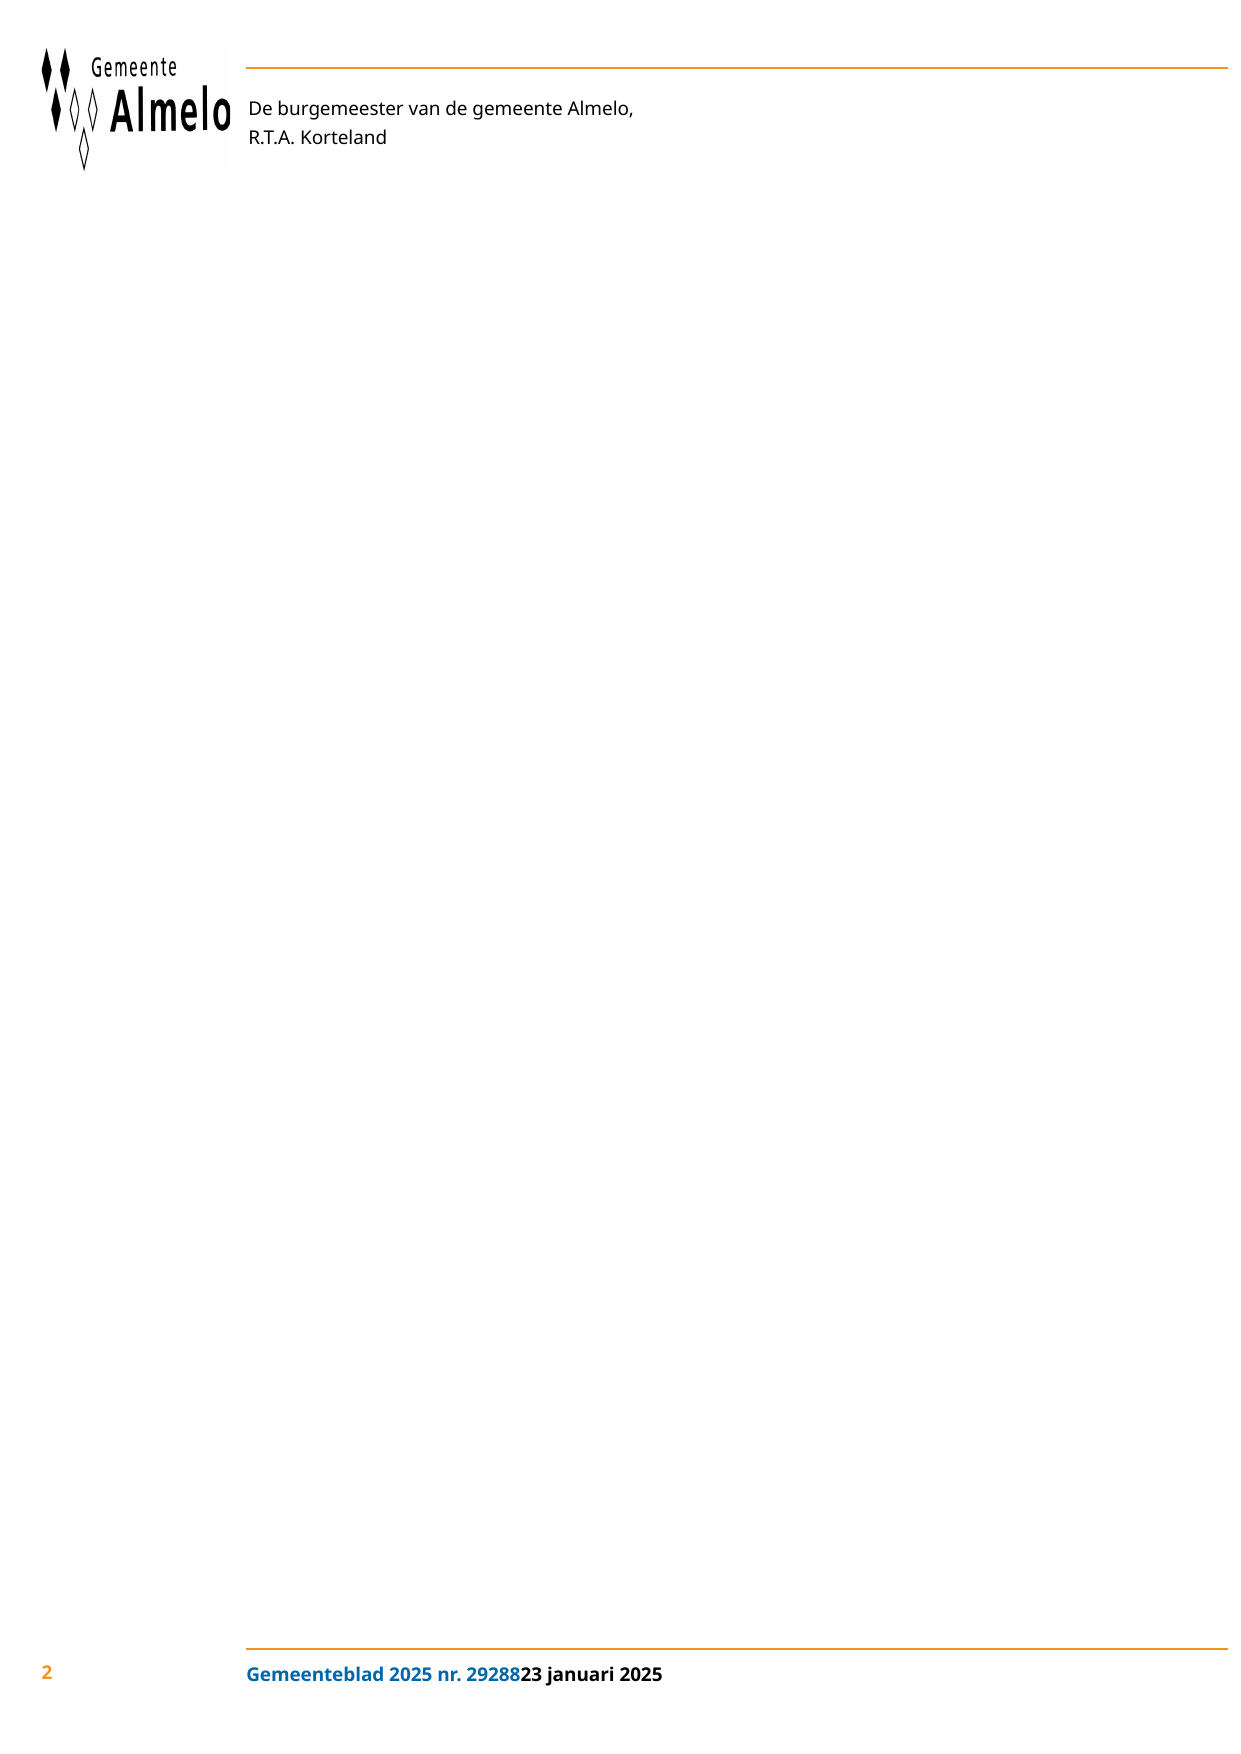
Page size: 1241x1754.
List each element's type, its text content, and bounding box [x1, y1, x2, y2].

text De burgemeester van de gemeente Almelo, [248, 95, 1152, 121]
text R.T.A. Korteland [248, 124, 1152, 150]
picture [41, 47, 231, 172]
